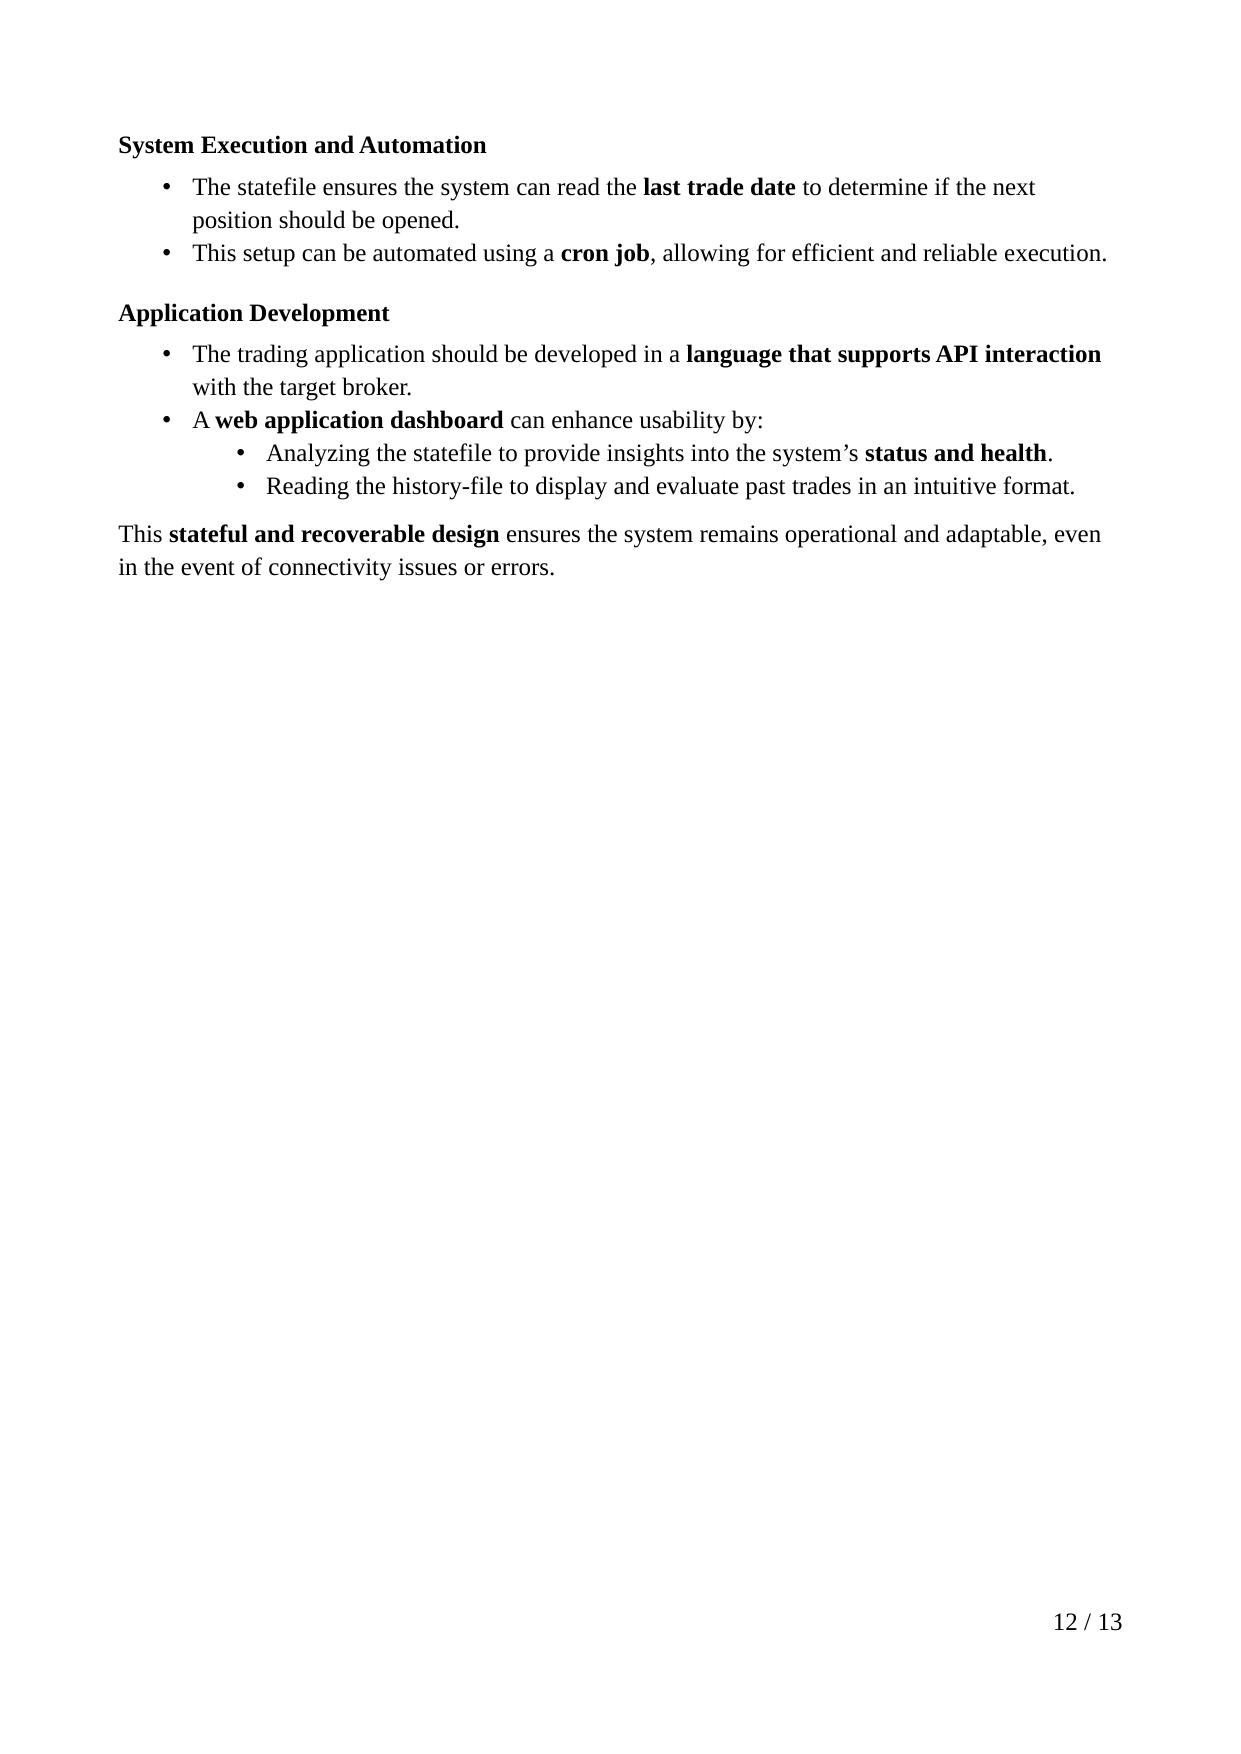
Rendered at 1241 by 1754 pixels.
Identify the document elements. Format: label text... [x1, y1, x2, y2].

list This setup can be automated using a cron job, allowing for efficient and reliable execution. [162, 238, 1122, 267]
text This stateful and recoverable design ensures the system remains operational and adaptable, even in the event of connectivity issues or errors. [118, 519, 1122, 581]
list A web application dashboard can enhance usability by: [162, 405, 1122, 434]
subtitle System Execution and Automation [118, 131, 1122, 159]
list The trading application should be developed in a language that supports API interaction with the target broker. [162, 339, 1122, 401]
list Reading the history-file to display and evaluate past trades in an intuitive format. [236, 471, 1122, 500]
list Analyzing the statefile to provide insights into the system’s status and health. [236, 438, 1122, 467]
list The statefile ensures the system can read the last trade date to determine if the next position should be opened. [162, 172, 1122, 234]
subtitle Application Development [118, 298, 1122, 327]
